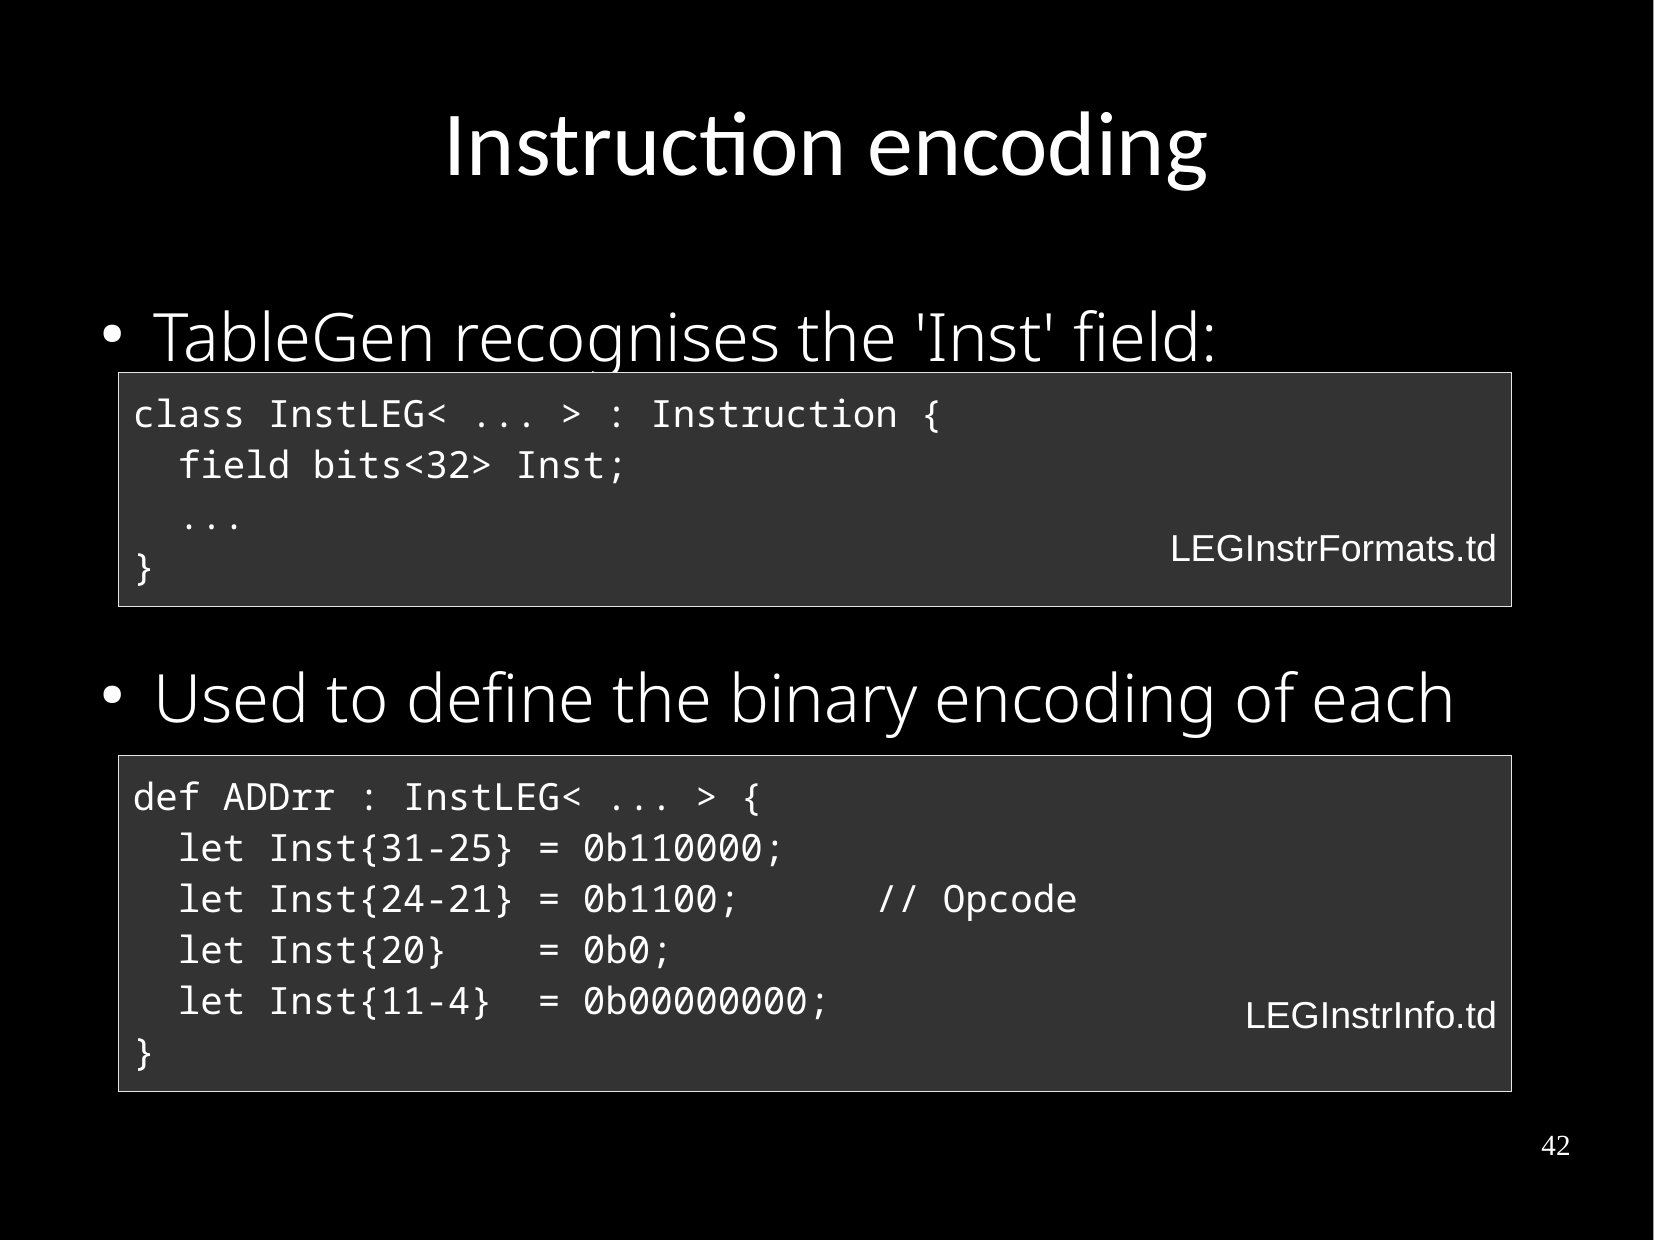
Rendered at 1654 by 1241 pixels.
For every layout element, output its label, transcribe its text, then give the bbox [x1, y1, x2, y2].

text_box LEGInstrInfo.td [944, 986, 1512, 1076]
list TableGen recognises the 'Inst' field: Used to define the binary encoding of each instruction in TableGen: [82, 290, 1571, 1010]
text_box LEGInstrFormats.td [944, 519, 1512, 581]
title Instruction encoding [82, 49, 1571, 257]
text_box class InstLEG< ... > : Instruction { field bits<32> Inst; ... } [118, 372, 1512, 577]
text_box def ADDrr : InstLEG< ... > { let Inst{31-25} = 0b110000; let Inst{24-21} = 0b1100; // Opcode let Inst{20} = 0b0; let Inst{11-4} = 0b00000000; } [118, 755, 1512, 1052]
